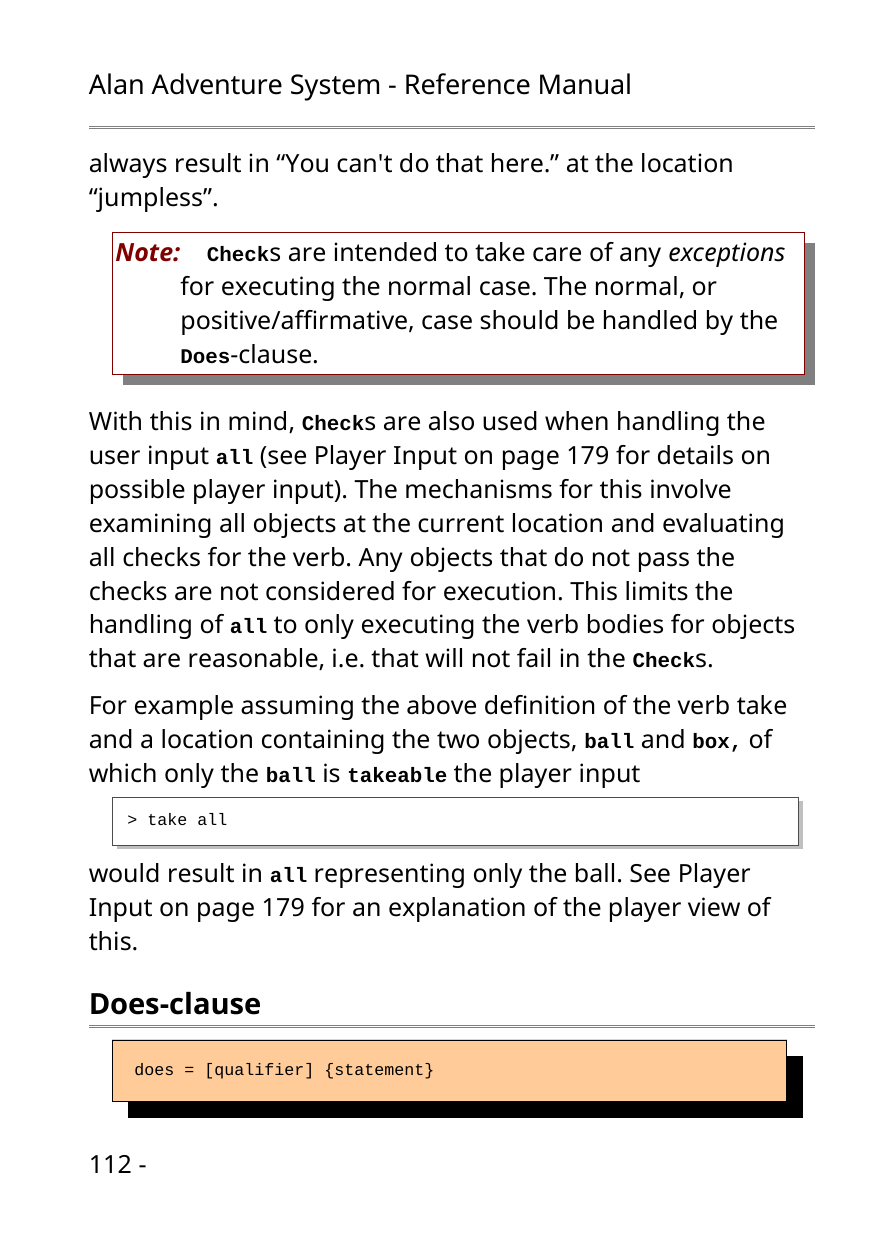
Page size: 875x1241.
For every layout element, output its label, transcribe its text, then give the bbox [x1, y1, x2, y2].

list Checks are intended to take care of any exceptions for executing the normal case. The normal, or positive/affirmative, case should be handled by the Does-clause. [113, 233, 804, 374]
text > take all [113, 798, 798, 845]
subtitle Does-clause [88, 983, 815, 1027]
text With this in mind, Checks are also used when handling the user input all (see Player Input on page 140 for details on possible player input). The mechanisms for this involve examining all objects at the current location and evaluating all checks for the verb. Any objects that do not pass the checks are not consid­ered for execution. This limits the handling of all to only executing the verb bodies for objects that are reasonable, i.e. that will not fail in the Checks. [88, 404, 815, 675]
text would result in all representing only the ball. See Player Input on page 140 for an explanation of the player view of this. [88, 856, 815, 958]
text does = [qualifier] {statement} [113, 1041, 786, 1101]
text always result in “You can't do that here.” at the location “jumpless”. [88, 146, 815, 213]
text For example assuming the above definition of the verb take and a location containing the two objects, ball and box, of which only the ball is takea­ble the player input [88, 688, 815, 790]
